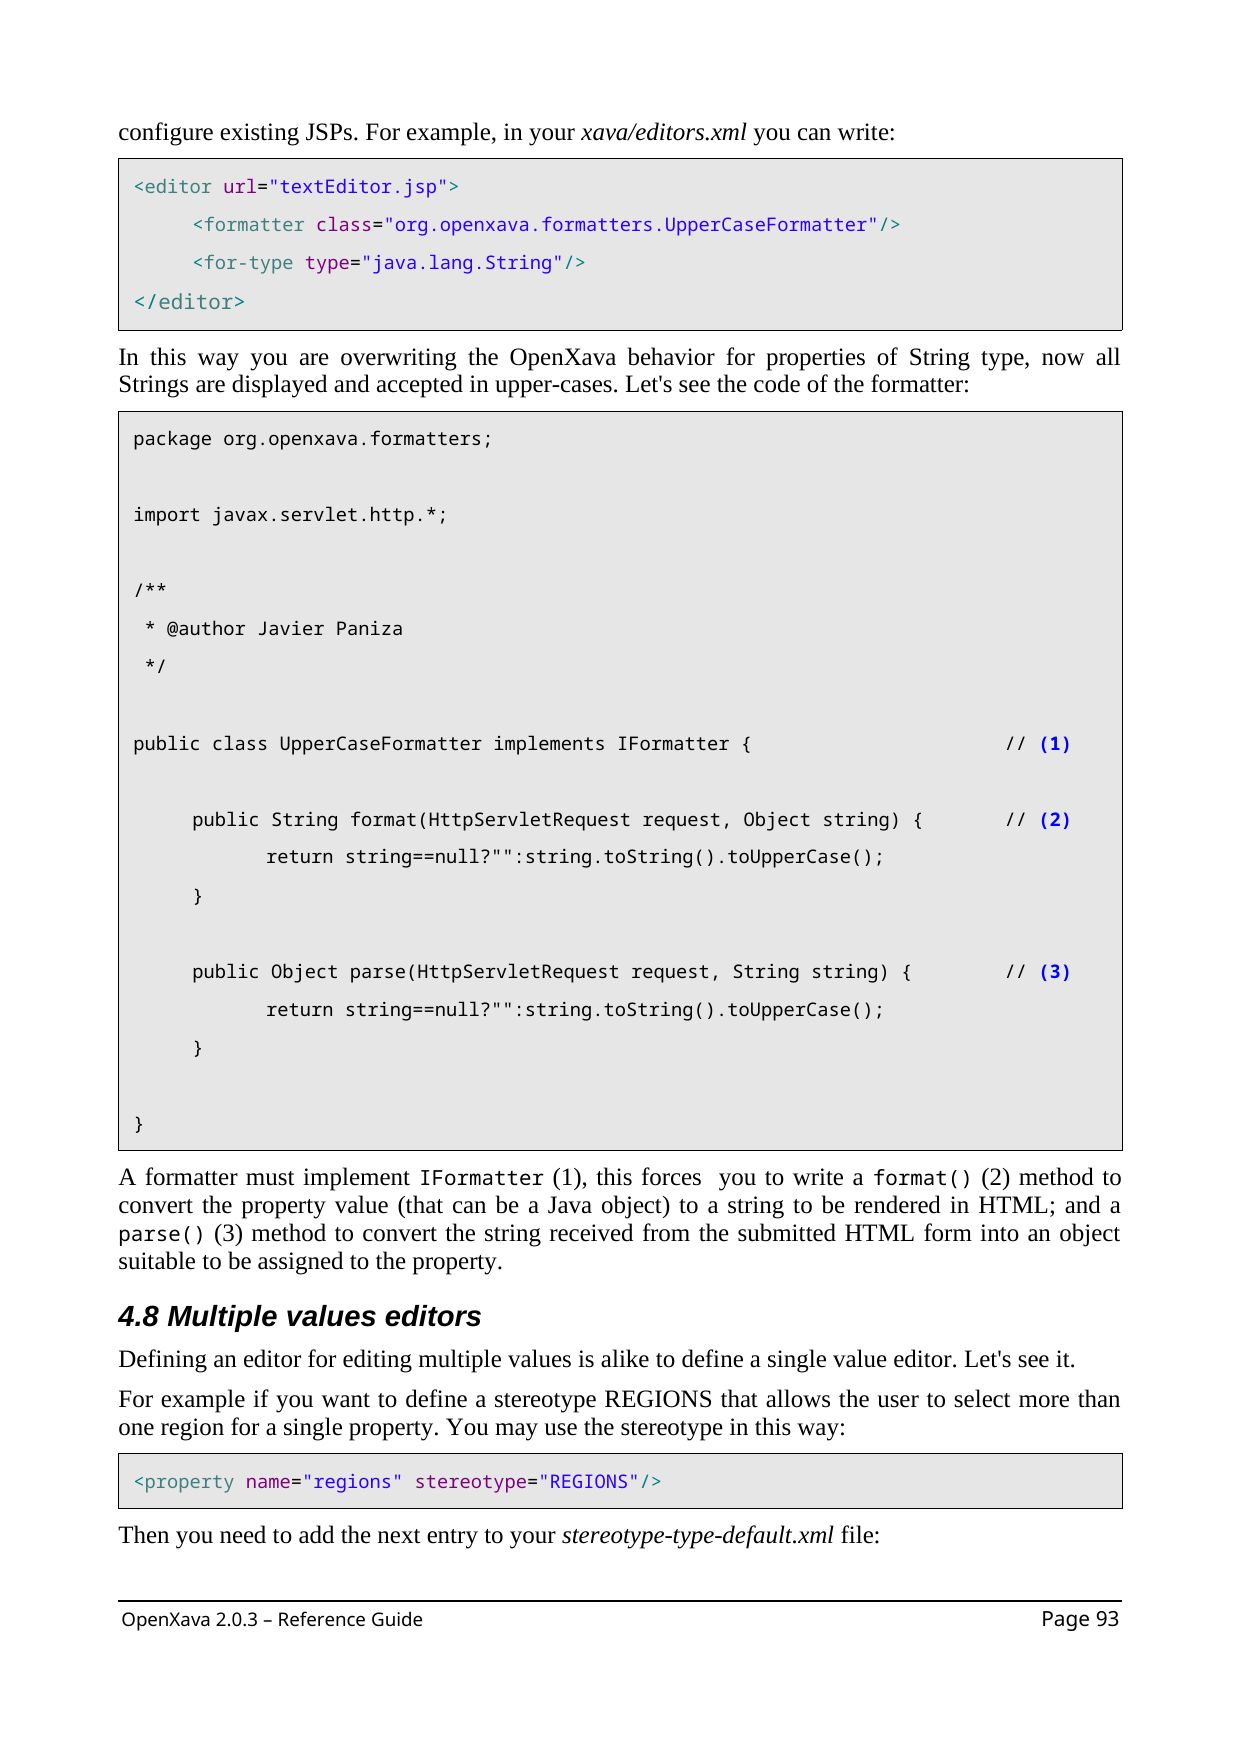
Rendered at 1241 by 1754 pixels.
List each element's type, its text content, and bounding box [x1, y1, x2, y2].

text For example if you want to define a stereotype REGIONS that allows the user to select more than one region for a single property. You may use the stereotype in this way: [118, 1385, 1122, 1441]
text return string==null?"":string.toString().toUpperCase(); [119, 981, 1122, 1019]
text Then you need to add the next entry to your stereotype-type-default.xml file: [118, 1521, 1122, 1549]
text /** [119, 563, 1122, 601]
text } [119, 1019, 1122, 1057]
text <editor url="textEditor.jsp"> [119, 159, 1122, 196]
text } [119, 867, 1122, 905]
text package org.openxava.formatters; [119, 412, 1122, 449]
text Defining an editor for editing multiple values is alike to define a single value editor. Let's see it. [118, 1345, 1122, 1373]
text return string==null?"":string.toString().toUpperCase(); [119, 829, 1122, 867]
text A formatter must implement IFormatter (1), this forces you to write a format() (2) method to convert the property value (that can be a Java object) to a string to be rendered in HTML; and a parse() (3) method to convert the string received from the submitted HTML form into an object suitable to be assigned to the property. [118, 1163, 1122, 1275]
text * @author Javier Paniza [119, 601, 1122, 639]
text public class UpperCaseFormatter implements IFormatter { // (1) [119, 715, 1122, 753]
text </editor> [119, 272, 1122, 330]
text public String format(HttpServletRequest request, Object string) { // (2) [119, 791, 1122, 829]
text */ [119, 639, 1122, 677]
text public Object parse(HttpServletRequest request, String string) { // (3) [119, 943, 1122, 981]
text <property name="regions" stereotype="REGIONS"/> [119, 1454, 1122, 1508]
text configure existing JSPs. For example, in your xava/editors.xml you can write: [118, 118, 1122, 146]
text <for-type type="java.lang.String"/> [119, 234, 1122, 272]
text import javax.servlet.http.*; [119, 487, 1122, 525]
text In this way you are overwriting the OpenXava behavior for properties of String type, now all Strings are displayed and accepted in upper-cases. Let's see the code of the formatter: [118, 343, 1122, 398]
text <formatter class="org.openxava.formatters.UpperCaseFormatter"/> [119, 196, 1122, 234]
text } [119, 1095, 1122, 1150]
subtitle Multiple values editors [118, 1300, 1122, 1333]
